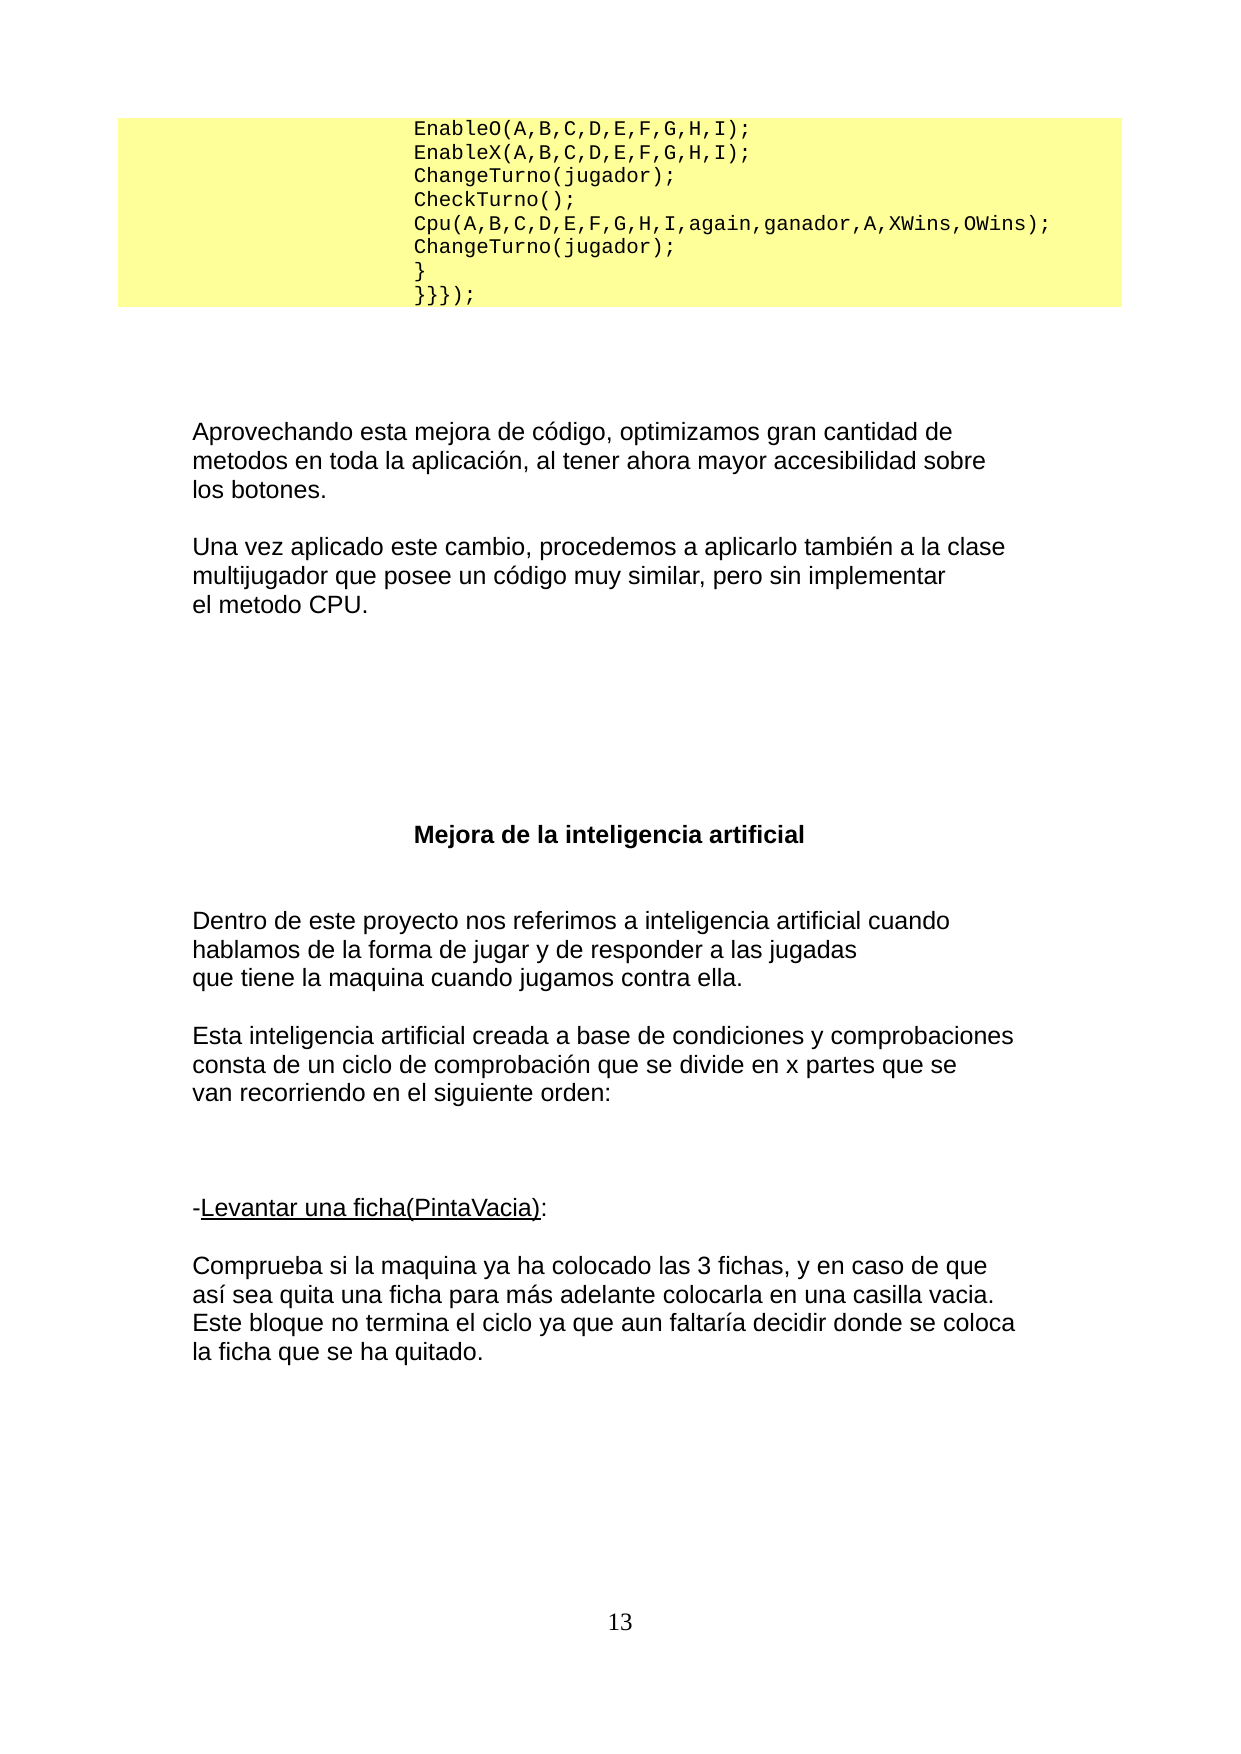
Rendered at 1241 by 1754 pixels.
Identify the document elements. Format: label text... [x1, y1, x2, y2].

text multijugador que posee un código muy similar, pero sin implementar [118, 561, 1122, 590]
text Aprovechando esta mejora de código, optimizamos gran cantidad de [118, 417, 1122, 446]
text así sea quita una ficha para más adelante colocarla en una casilla vacia. [118, 1280, 1122, 1308]
text Dentro de este proyecto nos referimos a inteligencia artificial cuando [118, 906, 1122, 935]
text -Levantar una ficha(PintaVacia): [118, 1193, 1122, 1222]
text Cpu(A,B,C,D,E,F,G,H,I,again,ganador,A,XWins,OWins); [118, 213, 1122, 236]
text ChangeTurno(jugador); [118, 165, 1122, 189]
text Mejora de la inteligencia artificial [118, 820, 1122, 848]
text ChangeTurno(jugador); [118, 236, 1122, 260]
text EnableX(A,B,C,D,E,F,G,H,I); [118, 142, 1122, 165]
text los botones. [118, 475, 1122, 503]
text Esta inteligencia artificial creada a base de condiciones y comprobaciones [118, 1021, 1122, 1050]
text CheckTurno(); [118, 189, 1122, 213]
text el metodo CPU. [118, 590, 1122, 618]
text EnableO(A,B,C,D,E,F,G,H,I); [118, 118, 1122, 142]
text Comprueba si la maquina ya ha colocado las 3 fichas, y en caso de que [118, 1251, 1122, 1280]
text metodos en toda la aplicación, al tener ahora mayor accesibilidad sobre [118, 446, 1122, 475]
text } [118, 260, 1122, 284]
text Este bloque no termina el ciclo ya que aun faltaría decidir donde se coloca [118, 1308, 1122, 1337]
text consta de un ciclo de comprobación que se divide en x partes que se [118, 1050, 1122, 1078]
text van recorriendo en el siguiente orden: [118, 1078, 1122, 1107]
text la ficha que se ha quitado. [118, 1337, 1122, 1366]
text hablamos de la forma de jugar y de responder a las jugadas [118, 935, 1122, 963]
text que tiene la maquina cuando jugamos contra ella. [118, 963, 1122, 992]
text Una vez aplicado este cambio, procedemos a aplicarlo también a la clase [118, 532, 1122, 561]
text }}}); [118, 284, 1122, 307]
